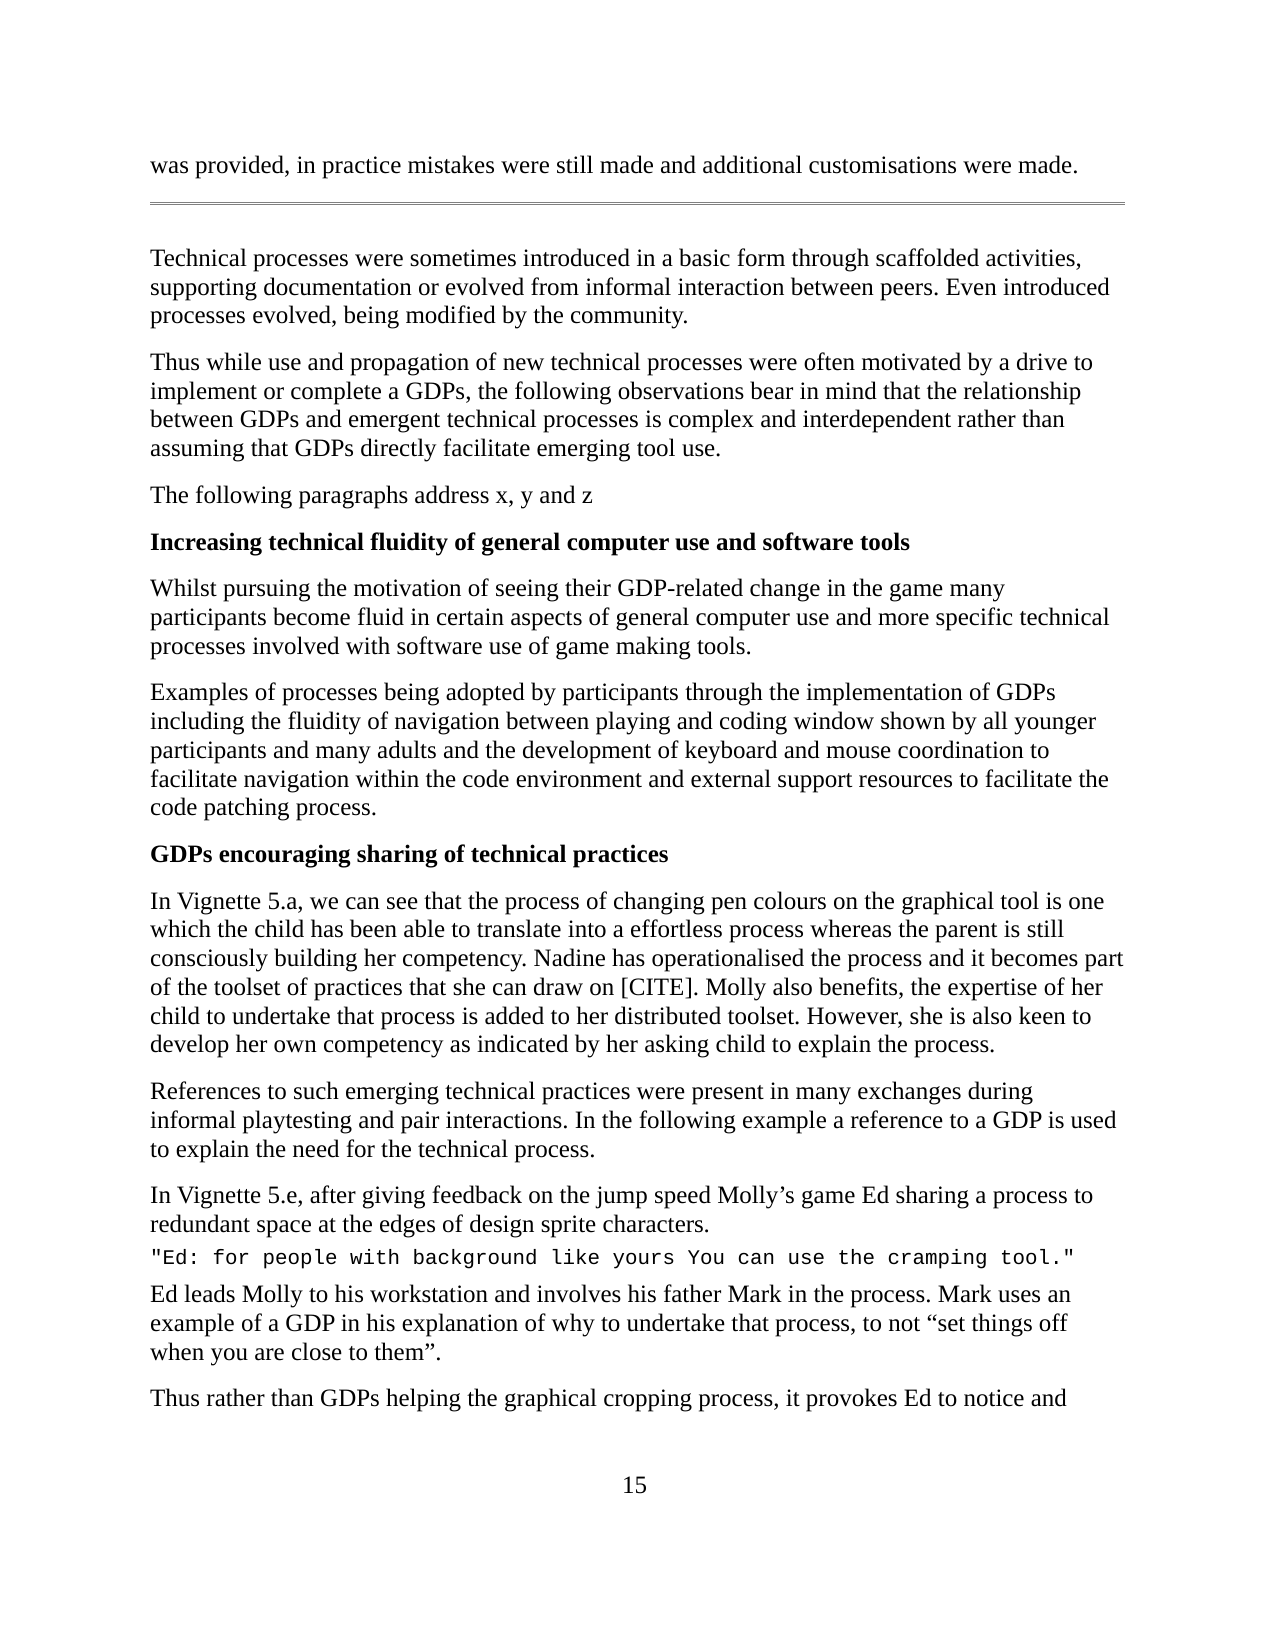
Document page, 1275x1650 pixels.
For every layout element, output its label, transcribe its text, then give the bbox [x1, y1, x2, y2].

text References to such emerging technical practices were present in many exchanges during informal playtesting and pair interactions. In the following example a reference to a GDP is used to explain the need for the technical process. [150, 1076, 1125, 1162]
text "Ed: for people with background like yours You can use the cramping tool." [150, 1247, 1125, 1270]
text GDPs encouraging sharing of technical practices [150, 839, 1125, 868]
text was provided, in practice mistakes were still made and additional customisations were made. [150, 150, 1125, 179]
text The following paragraphs address x, y and z [150, 480, 1125, 509]
text Ed leads Molly to his workstation and involves his father Mark in the process. Mark uses an example of a GDP in his explanation of why to undertake that process, to not “set things off when you are close to them”. [150, 1279, 1125, 1366]
text In Vignette 5.e, after giving feedback on the jump speed Molly’s game Ed sharing a process to redundant space at the edges of design sprite characters. [150, 1180, 1125, 1238]
text Whilst pursuing the motivation of seeing their GDP-related change in the game many participants become fluid in certain aspects of general computer use and more specific technical processes involved with software use of game making tools. [150, 573, 1125, 659]
text Thus while use and propagation of new technical processes were often motivated by a drive to implement or complete a GDPs, the following observations bear in mind that the relationship between GDPs and emergent technical processes is complex and interdependent rather than assuming that GDPs directly facilitate emerging tool use. [150, 347, 1125, 462]
text Thus rather than GDPs helping the graphical cropping process, it provokes Ed to notice and [150, 1383, 1125, 1412]
text Technical processes were sometimes introduced in a basic form through scaffolded activities, supporting documentation or evolved from informal interaction between peers. Even introduced processes evolved, being modified by the community. [150, 243, 1125, 329]
text In Vignette 5.a, we can see that the process of changing pen colours on the graphical tool is one which the child has been able to translate into a effortless process whereas the parent is still consciously building her competency. Nadine has operationalised the process and it becomes part of the toolset of practices that she can draw on [CITE]. Molly also benefits, the expertise of her child to undertake that process is added to her distributed toolset. However, she is also keen to develop her own competency as indicated by her asking child to explain the process. [150, 886, 1125, 1058]
text Increasing technical fluidity of general computer use and software tools [150, 527, 1125, 555]
text Examples of processes being adopted by participants through the implementation of GDPs including the fluidity of navigation between playing and coding window shown by all younger participants and many adults and the development of keyboard and mouse coordination to facilitate navigation within the code environment and external support resources to facilitate the code patching process. [150, 677, 1125, 821]
